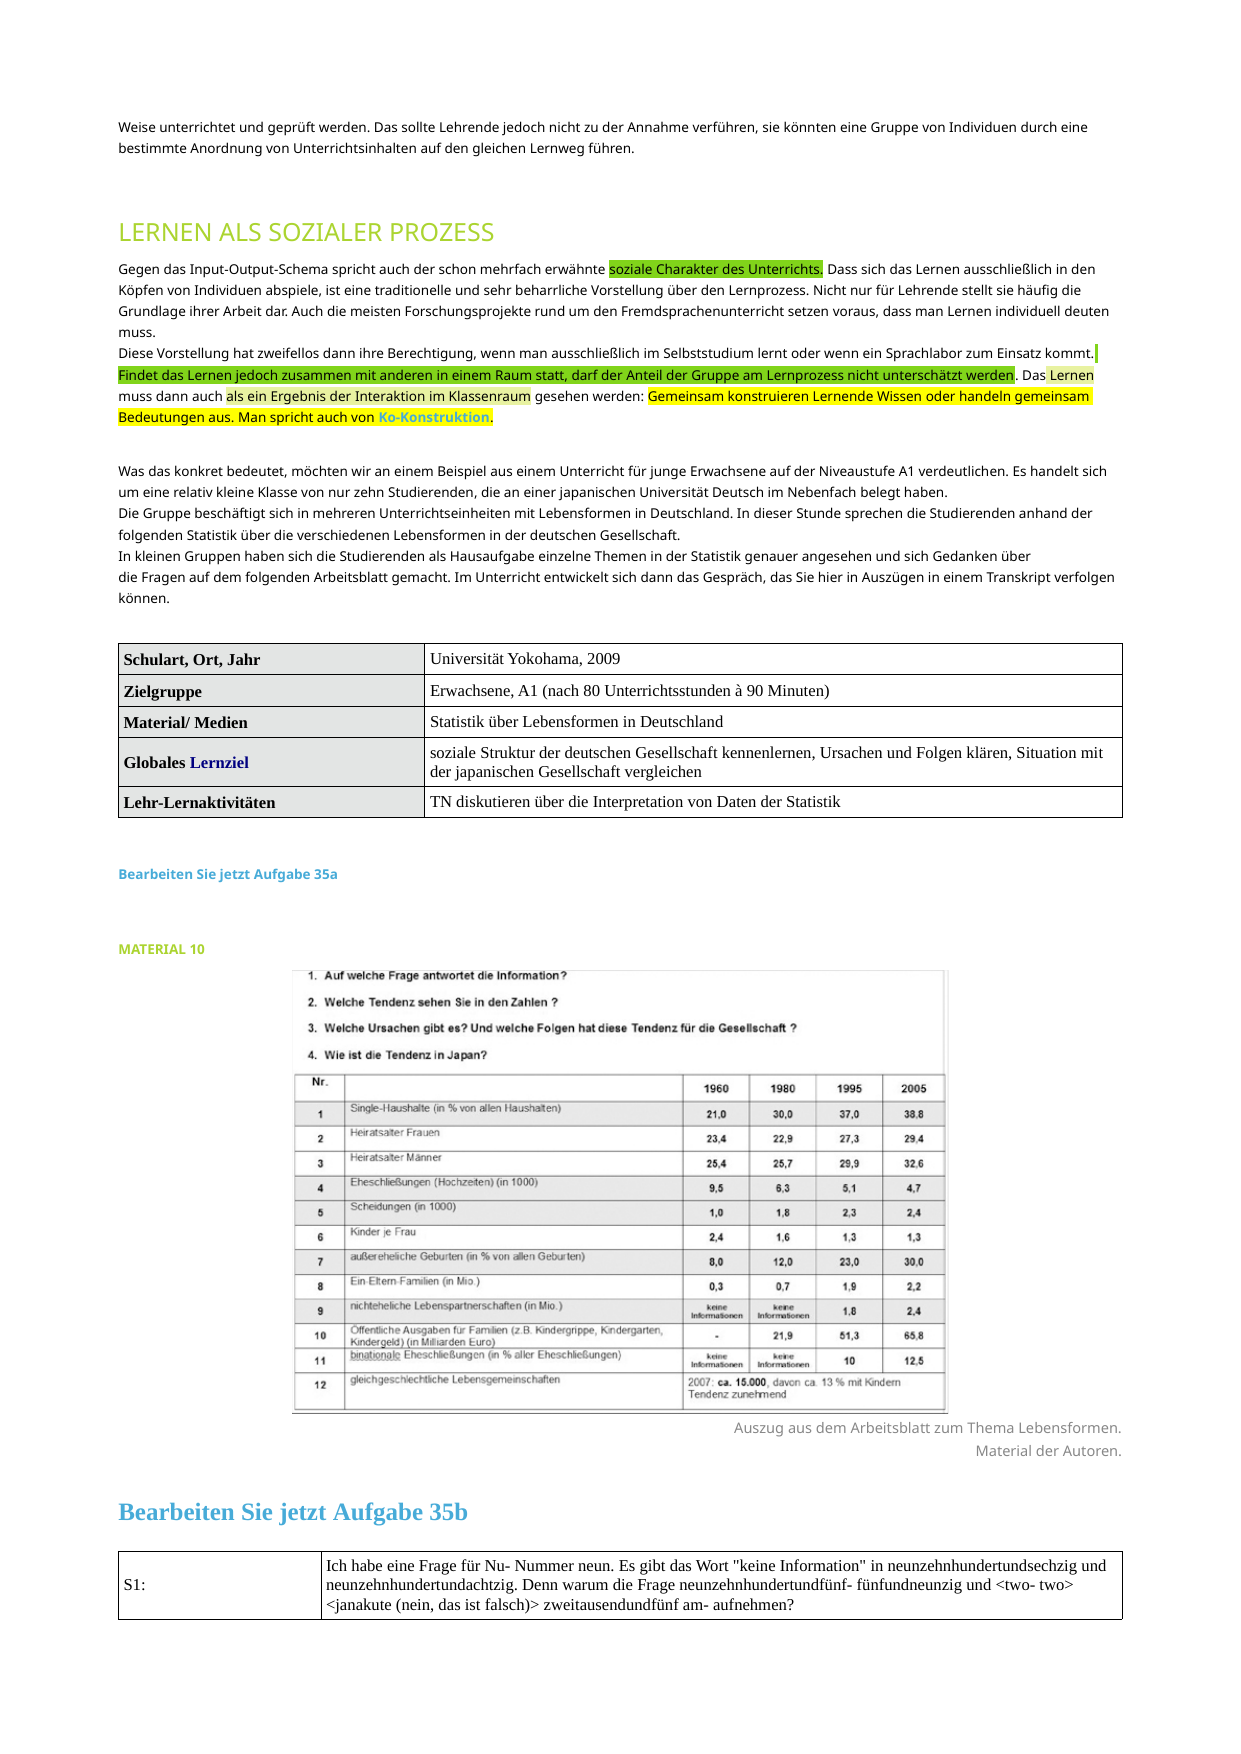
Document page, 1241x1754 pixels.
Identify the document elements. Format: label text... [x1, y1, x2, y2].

text In kleinen Gruppen haben sich die Studierenden als Hausaufgabe einzelne Themen in der Statistik genauer angesehen und sich Gedanken über die Fragen auf dem folgenden Arbeitsblatt gemacht. Im Unterricht entwickelt sich dann das Gespräch, das Sie hier in Auszügen in einem Transkript verfolgen können. [118, 547, 1122, 607]
text Auszug aus dem Arbeitsblatt zum Thema Lebensformen. [118, 1418, 1122, 1438]
table_header Ich habe eine Frage für Nu- Nummer neun. Es gibt das Wort "keine Information" in neunzehnhundertundsechzig und neunzehnhundertundachtzig. Denn warum die Frage neunzehnhundertundfünf- fünfundneunzig und <two- two> <janakute (nein, das ist falsch)> zweitausendundfünf am- aufnehmen? [322, 1552, 1122, 1619]
text Material der Autoren. [118, 1441, 1122, 1461]
subtitle LERNEN ALS SOZIALER PROZESS [118, 214, 1122, 248]
table_cell Globales Lernziel [119, 738, 424, 786]
table_cell Material/ Medien [119, 707, 424, 737]
table_header S1: [119, 1552, 321, 1619]
picture [292, 970, 949, 1414]
text Bearbeiten Sie jetzt Aufgabe 35a [118, 865, 1122, 883]
table_cell Lehr-Lernaktivitäten [119, 787, 424, 817]
text Die Gruppe beschäftigt sich in mehreren Unterrichtseinheiten mit Lebensformen in Deutschland. In dieser Stunde sprechen die Studierenden anhand der folgenden Statistik über die verschiedenen Lebensformen in der deutschen Gesellschaft. [118, 504, 1122, 544]
table_cell Zielgruppe [119, 675, 424, 706]
table_cell Statistik über Lebensformen in Deutschland [425, 707, 1122, 737]
text Bearbeiten Sie jetzt Aufgabe 35b [118, 1497, 1122, 1525]
text Was das konkret bedeutet, möchten wir an einem Beispiel aus einem Unterricht für junge Erwachsene auf der Niveaustufe A1 verdeutlichen. Es handelt sich um eine relativ kleine Klasse von nur zehn Studierenden, die an einer japanischen Universität Deutsch im Nebenfach belegt haben. [118, 462, 1122, 502]
table_header Universität Yokohama, 2009 [425, 644, 1122, 674]
table_cell Erwachsene, A1 (nach 80 Unterrichtsstunden à 90 Minuten) [425, 675, 1122, 706]
text Gegen das Input-Output-Schema spricht auch der schon mehrfach erwähnte soziale Charakter des Unterrichts. Dass sich das Lernen ausschließlich in den Köpfen von Individuen abspiele, ist eine traditionelle und sehr beharrliche Vorstellung über den Lernprozess. Nicht nur für Lehrende stellt sie häufig die Grundlage ihrer Arbeit dar. Auch die meisten Forschungsprojekte rund um den Fremdsprachenunterricht setzen voraus, dass man Lernen individuell deuten muss. [118, 260, 1122, 342]
subtitle MATERIAL 10 [118, 940, 1122, 958]
table_cell soziale Struktur der deutschen Gesellschaft kennenlernen, Ursachen und Folgen klären, Situation mit der japanischen Gesellschaft vergleichen [425, 738, 1122, 786]
table_header Schulart, Ort, Jahr [119, 644, 424, 674]
text Weise unterrichtet und geprüft werden. Das sollte Lehrende jedoch nicht zu der Annahme verführen, sie könnten eine Gruppe von Individuen durch eine bestimmte Anordnung von Unterrichtsinhalten auf den gleichen Lernweg führen. [118, 118, 1122, 158]
table_cell TN diskutieren über die Interpretation von Daten der Statistik [425, 787, 1122, 817]
text Diese Vorstellung hat zweifellos dann ihre Berechtigung, wenn man ausschließlich im Selbststudium lernt oder wenn ein Sprachlabor zum Einsatz kommt. Findet das Lernen jedoch zusammen mit anderen in einem Raum statt, darf der Anteil der Gruppe am Lernprozess nicht unterschätzt werden. Das Lernen muss dann auch als ein Ergebnis der Interaktion im Klassenraum gesehen werden: Gemeinsam konstruieren Lernende Wissen oder handeln gemeinsam Bedeutungen aus. Man spricht auch von Ko-Konstruktion. [118, 344, 1122, 426]
